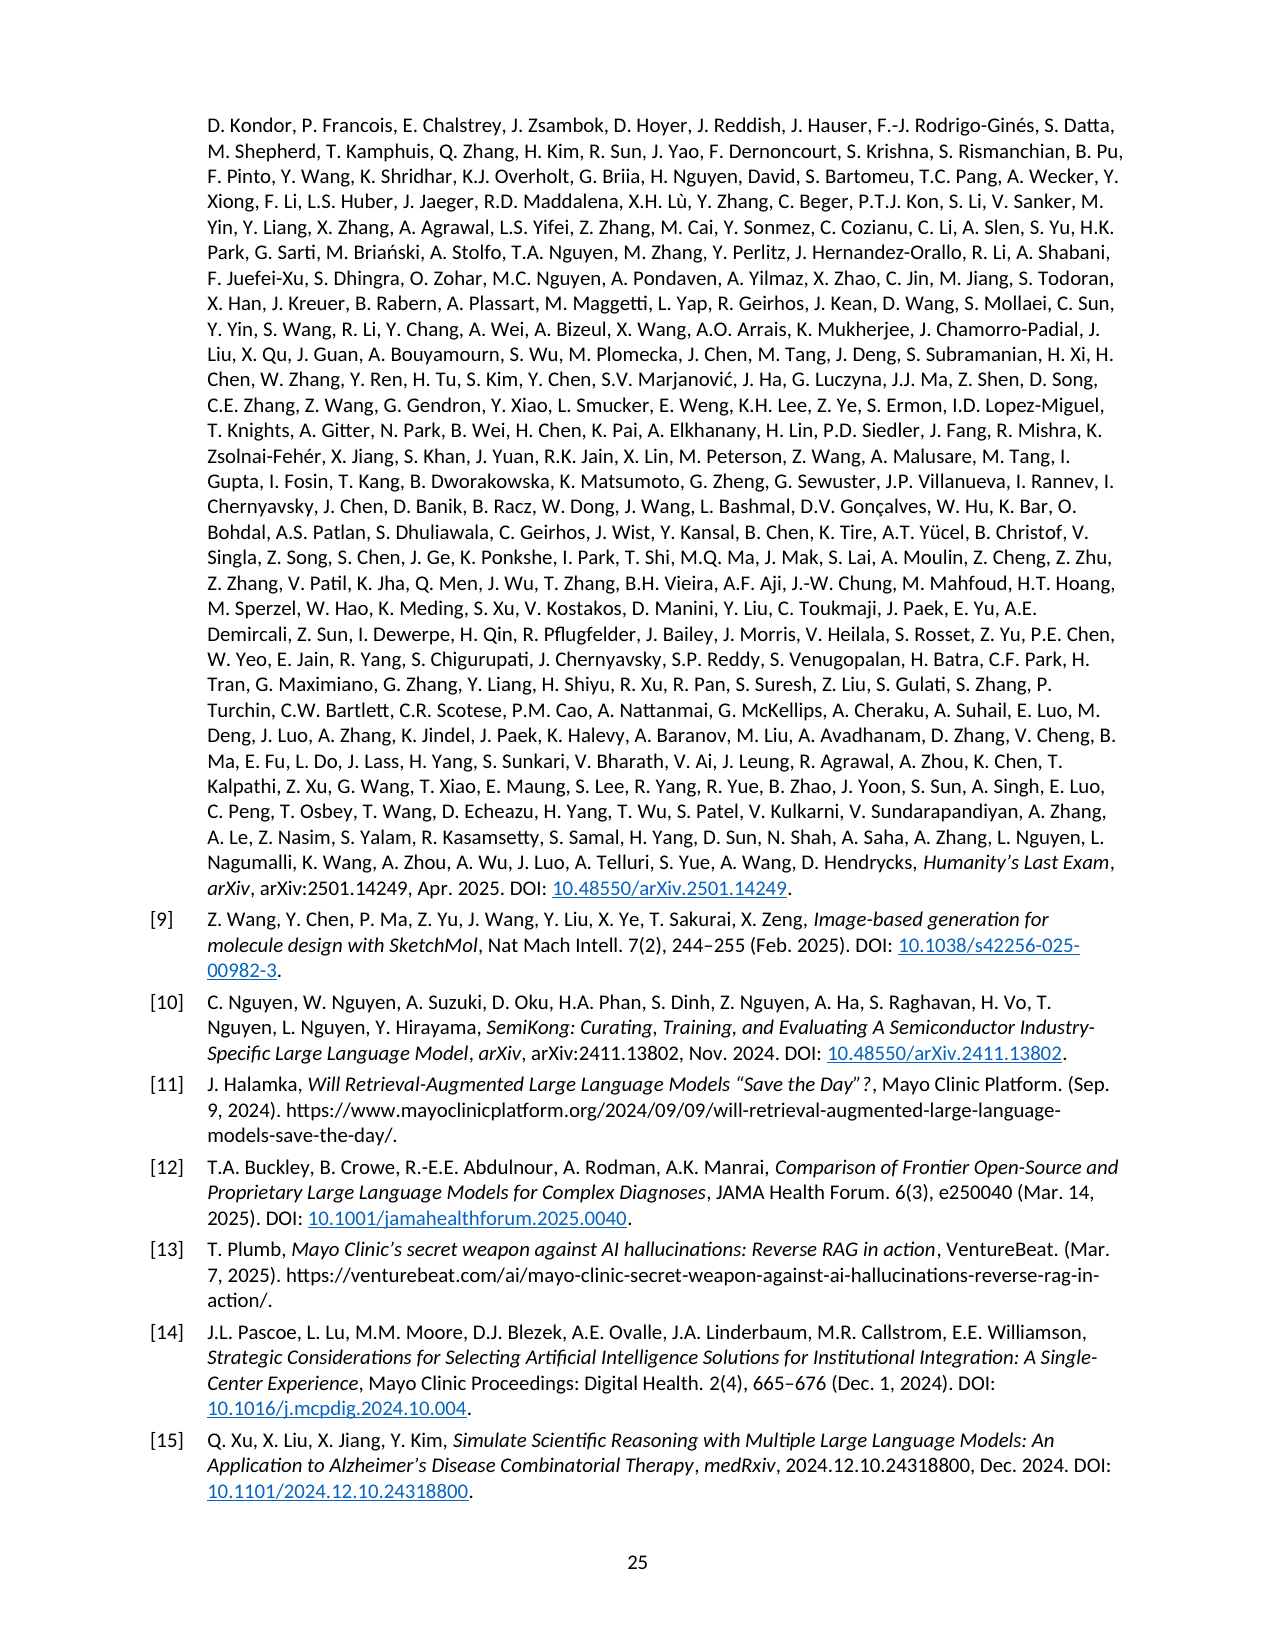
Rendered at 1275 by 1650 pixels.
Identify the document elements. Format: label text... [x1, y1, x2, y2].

subtitle [15] Q. Xu, X. Liu, X. Jiang, Y. Kim, Simulate Scientific Reasoning with Multiple Large Language Models: An Application to Alzheimer’s Disease Combinatorial Therapy, medRxiv, 2024.12.10.24318800, Dec. 2024. DOI: 10.1101/2024.12.10.24318800. [150, 1427, 1125, 1503]
subtitle [9] Z. Wang, Y. Chen, P. Ma, Z. Yu, J. Wang, Y. Liu, X. Ye, T. Sakurai, X. Zeng, Image-based generation for molecule design with SketchMol, Nat Mach Intell. 7(2), 244–255 (Feb. 2025). DOI: 10.1038/s42256-025-00982-3. [150, 907, 1125, 983]
subtitle [13] T. Plumb, Mayo Clinic’s secret weapon against AI hallucinations: Reverse RAG in action, VentureBeat. (Mar. 7, 2025). https://venturebeat.com/ai/mayo-clinic-secret-weapon-against-ai-hallucinations-reverse-rag-in-action/. [150, 1237, 1125, 1313]
subtitle D. Kondor, P. Francois, E. Chalstrey, J. Zsambok, D. Hoyer, J. Reddish, J. Hauser, F.-J. Rodrigo-Ginés, S. Datta, M. Shepherd, T. Kamphuis, Q. Zhang, H. Kim, R. Sun, J. Yao, F. Dernoncourt, S. Krishna, S. Rismanchian, B. Pu, F. Pinto, Y. Wang, K. Shridhar, K.J. Overholt, G. Briia, H. Nguyen, David, S. Bartomeu, T.C. Pang, A. Wecker, Y. Xiong, F. Li, L.S. Huber, J. Jaeger, R.D. Maddalena, X.H. Lù, Y. Zhang, C. Beger, P.T.J. Kon, S. Li, V. Sanker, M. Yin, Y. Liang, X. Zhang, A. Agrawal, L.S. Yifei, Z. Zhang, M. Cai, Y. Sonmez, C. Cozianu, C. Li, A. Slen, S. Yu, H.K. Park, G. Sarti, M. Briański, A. Stolfo, T.A. Nguyen, M. Zhang, Y. Perlitz, J. Hernandez-Orallo, R. Li, A. Shabani, F. Juefei-Xu, S. Dhingra, O. Zohar, M.C. Nguyen, A. Pondaven, A. Yilmaz, X. Zhao, C. Jin, M. Jiang, S. Todoran, X. Han, J. Kreuer, B. Rabern, A. Plassart, M. Maggetti, L. Yap, R. Geirhos, J. Kean, D. Wang, S. Mollaei, C. Sun, Y. Yin, S. Wang, R. Li, Y. Chang, A. Wei, A. Bizeul, X. Wang, A.O. Arrais, K. Mukherjee, J. Chamorro-Padial, J. Liu, X. Qu, J. Guan, A. Bouyamourn, S. Wu, M. Plomecka, J. Chen, M. Tang, J. Deng, S. Subramanian, H. Xi, H. Chen, W. Zhang, Y. Ren, H. Tu, S. Kim, Y. Chen, S.V. Marjanović, J. Ha, G. Luczyna, J.J. Ma, Z. Shen, D. Song, C.E. Zhang, Z. Wang, G. Gendron, Y. Xiao, L. Smucker, E. Weng, K.H. Lee, Z. Ye, S. Ermon, I.D. Lopez-Miguel, T. Knights, A. Gitter, N. Park, B. Wei, H. Chen, K. Pai, A. Elkhanany, H. Lin, P.D. Siedler, J. Fang, R. Mishra, K. Zsolnai-Fehér, X. Jiang, S. Khan, J. Yuan, R.K. Jain, X. Lin, M. Peterson, Z. Wang, A. Malusare, M. Tang, I. Gupta, I. Fosin, T. Kang, B. Dworakowska, K. Matsumoto, G. Zheng, G. Sewuster, J.P. Villanueva, I. Rannev, I. Chernyavsky, J. Chen, D. Banik, B. Racz, W. Dong, J. Wang, L. Bashmal, D.V. Gonçalves, W. Hu, K. Bar, O. Bohdal, A.S. Patlan, S. Dhuliawala, C. Geirhos, J. Wist, Y. Kansal, B. Chen, K. Tire, A.T. Yücel, B. Christof, V. Singla, Z. Song, S. Chen, J. Ge, K. Ponkshe, I. Park, T. Shi, M.Q. Ma, J. Mak, S. Lai, A. Moulin, Z. Cheng, Z. Zhu, Z. Zhang, V. Patil, K. Jha, Q. Men, J. Wu, T. Zhang, B.H. Vieira, A.F. Aji, J.-W. Chung, M. Mahfoud, H.T. Hoang, M. Sperzel, W. Hao, K. Meding, S. Xu, V. Kostakos, D. Manini, Y. Liu, C. Toukmaji, J. Paek, E. Yu, A.E. Demircali, Z. Sun, I. Dewerpe, H. Qin, R. Pflugfelder, J. Bailey, J. Morris, V. Heilala, S. Rosset, Z. Yu, P.E. Chen, W. Yeo, E. Jain, R. Yang, S. Chigurupati, J. Chernyavsky, S.P. Reddy, S. Venugopalan, H. Batra, C.F. Park, H. Tran, G. Maximiano, G. Zhang, Y. Liang, H. Shiyu, R. Xu, R. Pan, S. Suresh, Z. Liu, S. Gulati, S. Zhang, P. Turchin, C.W. Bartlett, C.R. Scotese, P.M. Cao, A. Nattanmai, G. McKellips, A. Cheraku, A. Suhail, E. Luo, M. Deng, J. Luo, A. Zhang, K. Jindel, J. Paek, K. Halevy, A. Baranov, M. Liu, A. Avadhanam, D. Zhang, V. Cheng, B. Ma, E. Fu, L. Do, J. Lass, H. Yang, S. Sunkari, V. Bharath, V. Ai, J. Leung, R. Agrawal, A. Zhou, K. Chen, T. Kalpathi, Z. Xu, G. Wang, T. Xiao, E. Maung, S. Lee, R. Yang, R. Yue, B. Zhao, J. Yoon, S. Sun, A. Singh, E. Luo, C. Peng, T. Osbey, T. Wang, D. Echeazu, H. Yang, T. Wu, S. Patel, V. Kulkarni, V. Sundarapandiyan, A. Zhang, A. Le, Z. Nasim, S. Yalam, R. Kasamsetty, S. Samal, H. Yang, D. Sun, N. Shah, A. Saha, A. Zhang, L. Nguyen, L. Nagumalli, K. Wang, A. Zhou, A. Wu, J. Luo, A. Telluri, S. Yue, A. Wang, D. Hendrycks, Humanity’s Last Exam, arXiv, arXiv:2501.14249, Apr. 2025. DOI: 10.48550/arXiv.2501.14249. [150, 112, 1125, 900]
subtitle [10] C. Nguyen, W. Nguyen, A. Suzuki, D. Oku, H.A. Phan, S. Dinh, Z. Nguyen, A. Ha, S. Raghavan, H. Vo, T. Nguyen, L. Nguyen, Y. Hirayama, SemiKong: Curating, Training, and Evaluating A Semiconductor Industry-Specific Large Language Model, arXiv, arXiv:2411.13802, Nov. 2024. DOI: 10.48550/arXiv.2411.13802. [150, 989, 1125, 1065]
subtitle [11] J. Halamka, Will Retrieval-Augmented Large Language Models “Save the Day”?, Mayo Clinic Platform. (Sep. 9, 2024). https://www.mayoclinicplatform.org/2024/09/09/will-retrieval-augmented-large-language-models-save-the-day/. [150, 1072, 1125, 1148]
subtitle [14] J.L. Pascoe, L. Lu, M.M. Moore, D.J. Blezek, A.E. Ovalle, J.A. Linderbaum, M.R. Callstrom, E.E. Williamson, Strategic Considerations for Selecting Artificial Intelligence Solutions for Institutional Integration: A Single-Center Experience, Mayo Clinic Proceedings: Digital Health. 2(4), 665–676 (Dec. 1, 2024). DOI: 10.1016/j.mcpdig.2024.10.004. [150, 1319, 1125, 1421]
subtitle [12] T.A. Buckley, B. Crowe, R.-E.E. Abdulnour, A. Rodman, A.K. Manrai, Comparison of Frontier Open-Source and Proprietary Large Language Models for Complex Diagnoses, JAMA Health Forum. 6(3), e250040 (Mar. 14, 2025). DOI: 10.1001/jamahealthforum.2025.0040. [150, 1154, 1125, 1230]
